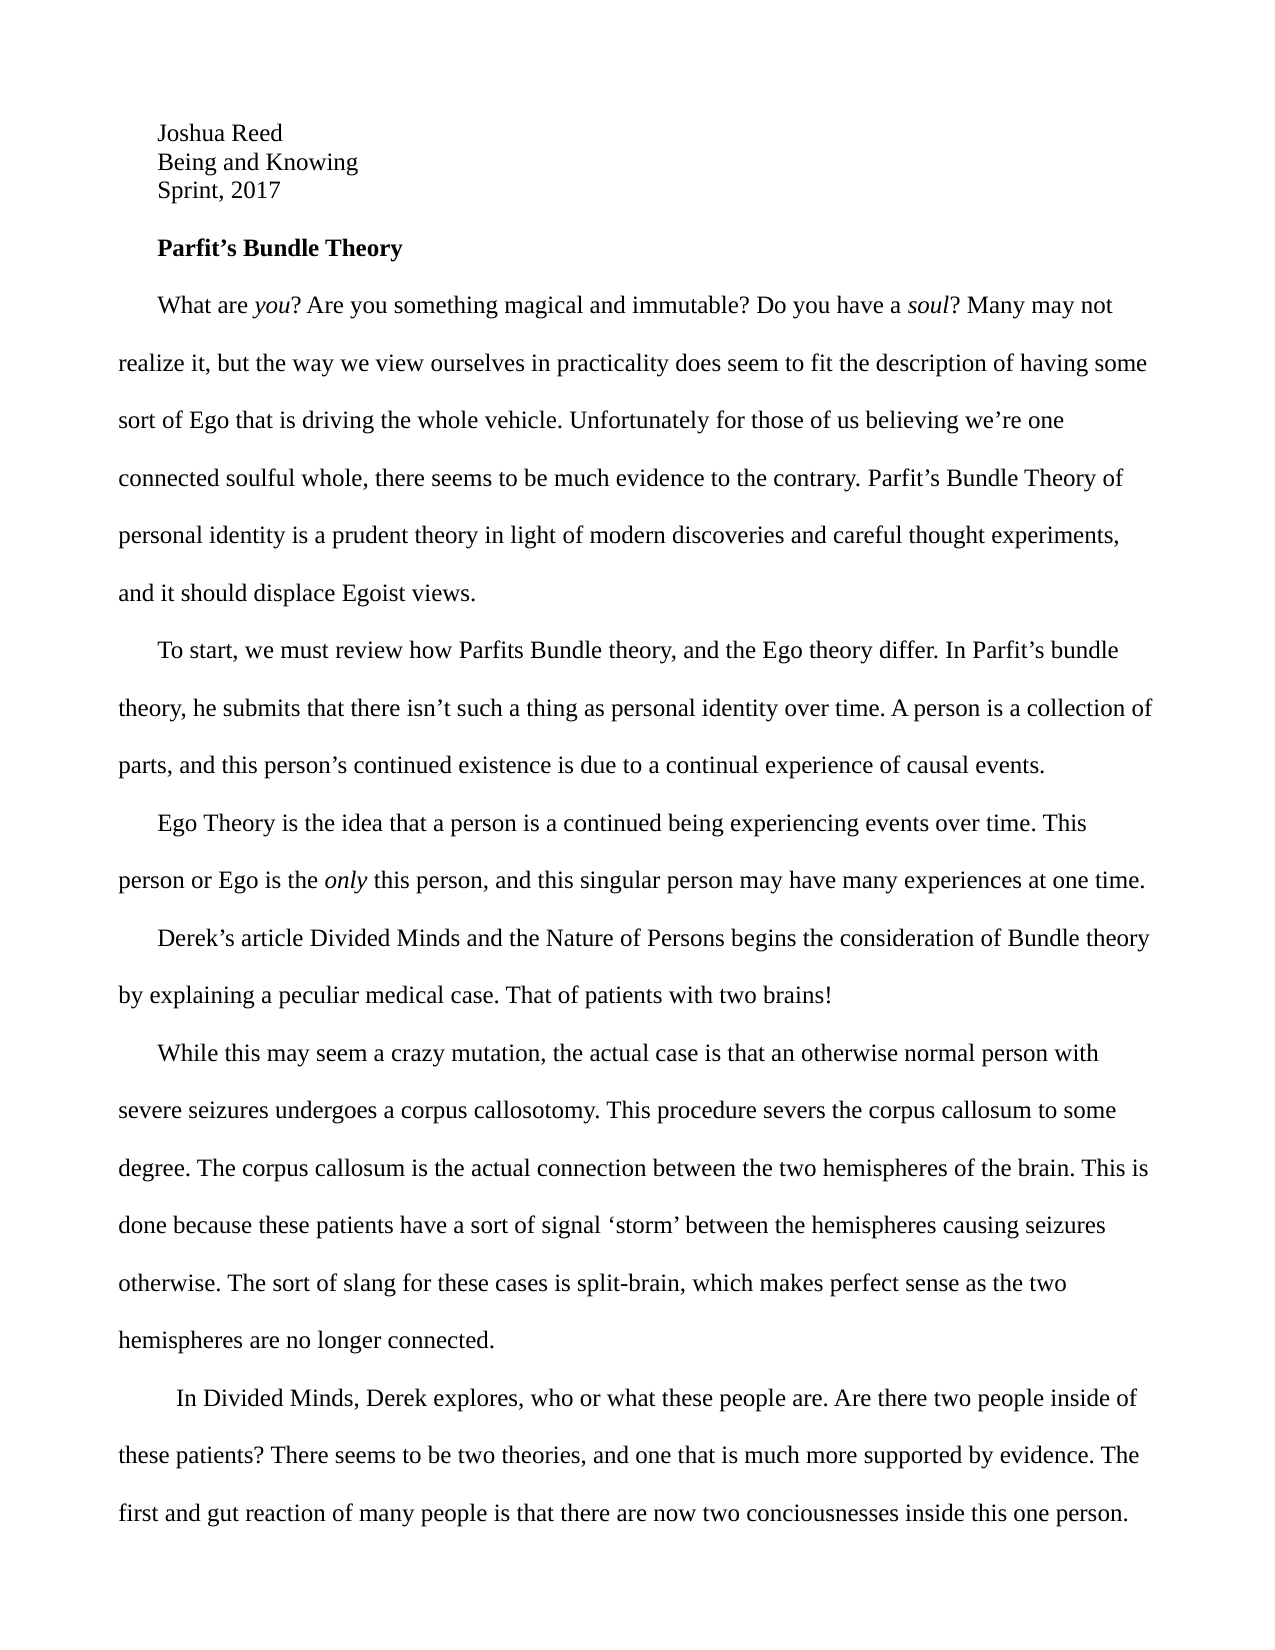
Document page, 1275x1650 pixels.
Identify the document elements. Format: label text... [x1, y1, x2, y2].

text In Divided Minds, Derek explores, who or what these people are. Are there two people inside of these patients? There seems to be two theories, and one that is much more supported by evidence. The first and gut reaction of many people is that there are now two conciousnesses inside this one person. [118, 1383, 1157, 1527]
text Being and Knowing [118, 147, 1157, 176]
text What are you? Are you something magical and immutable? Do you have a soul? Many may not realize it, but the way we view ourselves in practicality does seem to fit the description of having some sort of Ego that is driving the whole vehicle. Unfortunately for those of us believing we’re one connected soulful whole, there seems to be much evidence to the contrary. Parfit’s Bundle Theory of personal identity is a prudent theory in light of modern discoveries and careful thought experiments, and it should displace Egoist views. [118, 291, 1157, 607]
text While this may seem a crazy mutation, the actual case is that an otherwise normal person with severe seizures undergoes a corpus callosotomy. This procedure severs the corpus callosum to some degree. The corpus callosum is the actual connection between the two hemispheres of the brain. This is done because these patients have a sort of signal ‘storm’ between the hemispheres causing seizures otherwise. The sort of slang for these cases is split-brain, which makes perfect sense as the two hemispheres are no longer connected. [118, 1038, 1157, 1354]
text To start, we must review how Parfits Bundle theory, and the Ego theory differ. In Parfit’s bundle theory, he submits that there isn’t such a thing as personal identity over time. A person is a collection of parts, and this person’s continued existence is due to a continual experience of causal events. [118, 636, 1157, 779]
text Sprint, 2017 [118, 176, 1157, 204]
text Ego Theory is the idea that a person is a continued being experiencing events over time. This person or Ego is the only this person, and this singular person may have many experiences at one time. [118, 808, 1157, 894]
text Derek’s article Divided Minds and the Nature of Persons begins the consideration of Bundle theory by explaining a peculiar medical case. That of patients with two brains! [118, 923, 1157, 1009]
text Parfit’s Bundle Theory [118, 233, 1157, 262]
text Joshua Reed [118, 118, 1157, 147]
